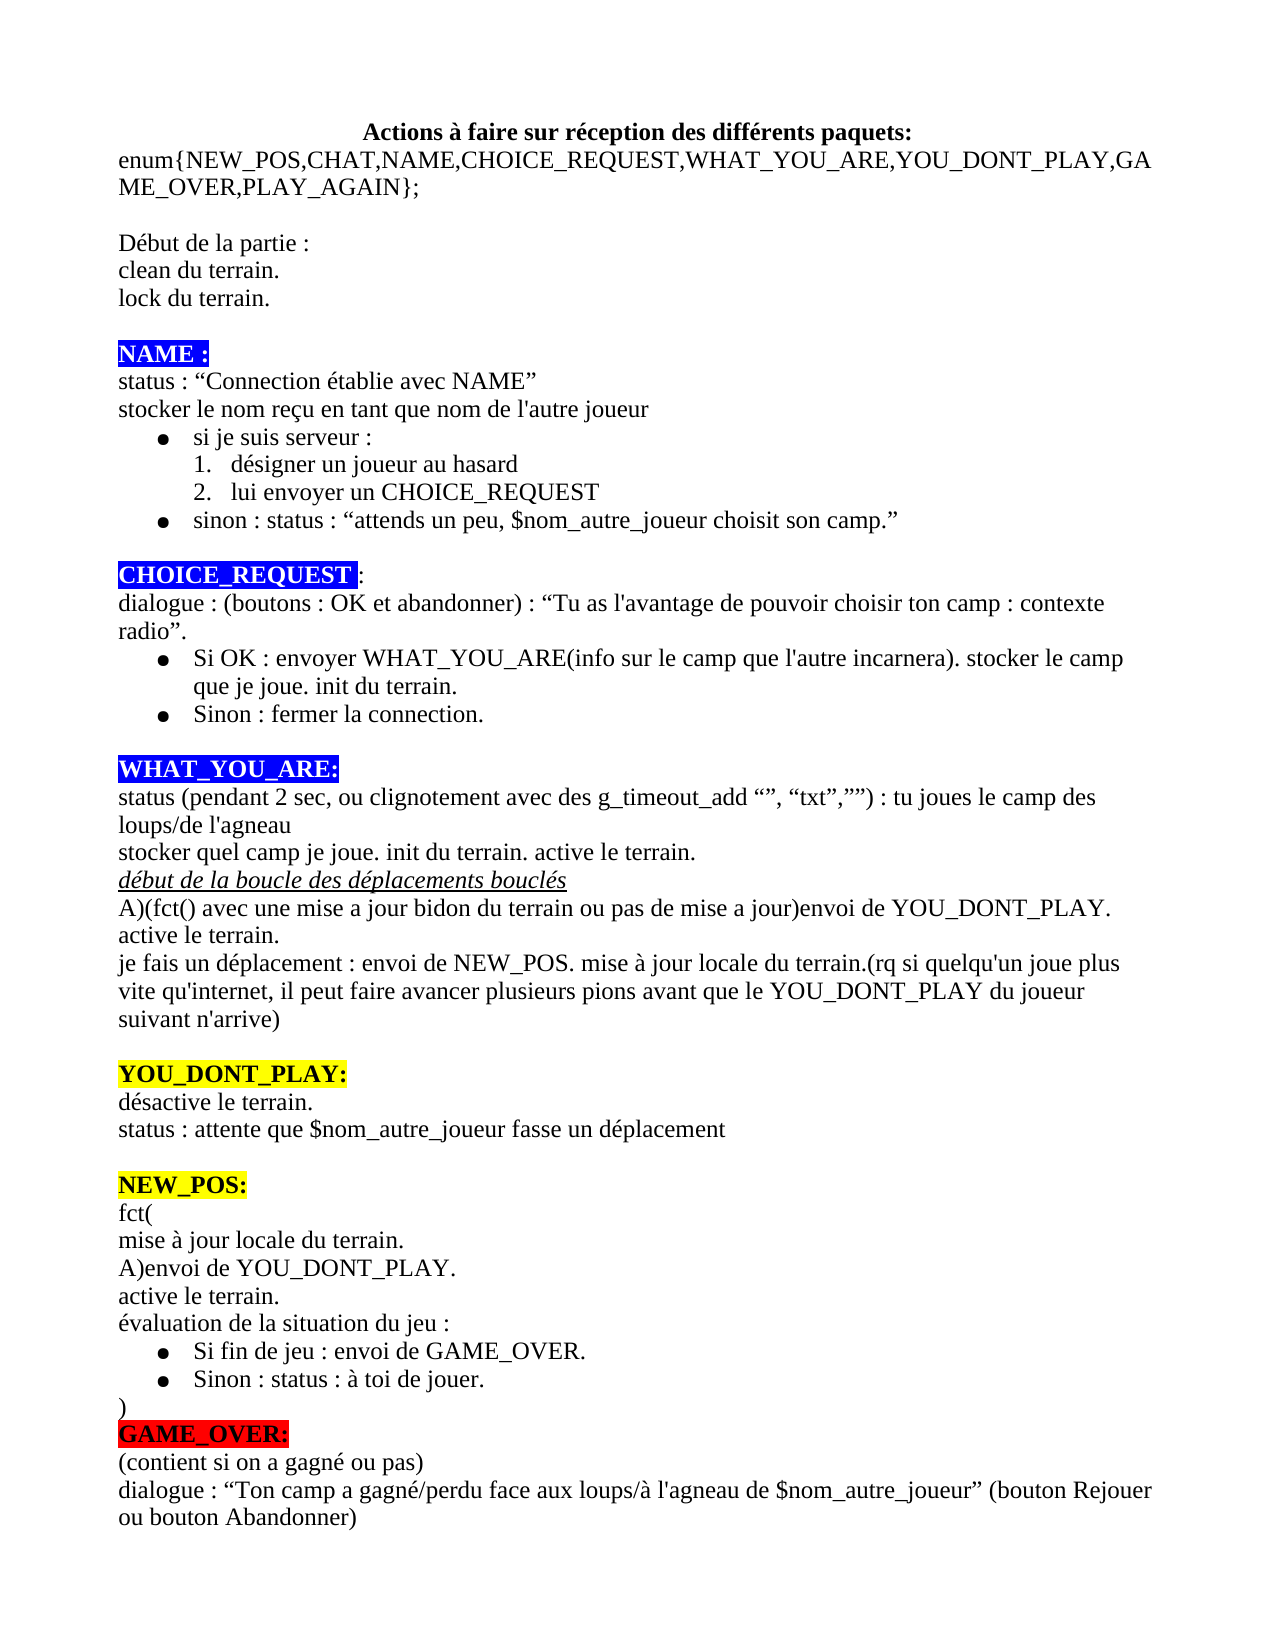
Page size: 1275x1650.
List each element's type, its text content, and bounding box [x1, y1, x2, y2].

text NEW_POS: [118, 1171, 1157, 1199]
text status (pendant 2 sec, ou clignotement avec des g_timeout_add “”, “txt”,””) : tu joues le camp des loups/de l'agneau [118, 783, 1157, 838]
list Sinon : fermer la connection. [156, 700, 1157, 728]
text Actions à faire sur réception des différents paquets: [118, 118, 1157, 146]
text désactive le terrain. [118, 1088, 1157, 1116]
text fct( [118, 1199, 1157, 1226]
text YOU_DONT_PLAY: [118, 1060, 1157, 1088]
text début de la boucle des déplacements bouclés [118, 866, 1157, 894]
text stocker le nom reçu en tant que nom de l'autre joueur [118, 395, 1157, 423]
text dialogue : (boutons : OK et abandonner) : “Tu as l'avantage de pouvoir choisir ton camp : contexte radio”. [118, 589, 1157, 644]
text évaluation de la situation du jeu : [118, 1309, 1157, 1337]
text ) [118, 1393, 1157, 1420]
text GAME_OVER: [118, 1420, 1157, 1448]
text active le terrain. [118, 922, 1157, 949]
text status : “Connection établie avec NAME” [118, 367, 1157, 395]
text (contient si on a gagné ou pas) [118, 1448, 1157, 1476]
text A)(fct() avec une mise a jour bidon du terrain ou pas de mise a jour)envoi de YOU_DONT_PLAY. [118, 894, 1157, 922]
text dialogue : “Ton camp a gagné/perdu face aux loups/à l'agneau de $nom_autre_joueur” (bouton Rejouer ou bouton Abandonner) [118, 1476, 1157, 1531]
text status : attente que $nom_autre_joueur fasse un déplacement [118, 1116, 1157, 1143]
list désigner un joueur au hasard [193, 451, 1157, 478]
list si je suis serveur : [156, 423, 1157, 451]
text WHAT_YOU_ARE: [118, 755, 1157, 783]
list lui envoyer un CHOICE_REQUEST [193, 478, 1157, 506]
list Sinon : status : à toi de jouer. [156, 1365, 1157, 1393]
text mise à jour locale du terrain. [118, 1226, 1157, 1254]
text NAME : [118, 340, 1157, 367]
list Si OK : envoyer WHAT_YOU_ARE(info sur le camp que l'autre incarnera). stocker le camp que je joue. init du terrain. [156, 644, 1157, 700]
text CHOICE_REQUEST : [118, 561, 1157, 589]
text active le terrain. [118, 1282, 1157, 1309]
text stocker quel camp je joue. init du terrain. active le terrain. [118, 838, 1157, 866]
text Début de la partie : [118, 229, 1157, 257]
list sinon : status : “attends un peu, $nom_autre_joueur choisit son camp.” [156, 506, 1157, 534]
text je fais un déplacement : envoi de NEW_POS. mise à jour locale du terrain.(rq si quelqu'un joue plus vite qu'internet, il peut faire avancer plusieurs pions avant que le YOU_DONT_PLAY du joueur suivant n'arrive) [118, 949, 1157, 1032]
text enum{NEW_POS,CHAT,NAME,CHOICE_REQUEST,WHAT_YOU_ARE,YOU_DONT_PLAY,GAME_OVER,PLAY_AGAIN}; [118, 146, 1157, 201]
list Si fin de jeu : envoi de GAME_OVER. [156, 1337, 1157, 1365]
text lock du terrain. [118, 284, 1157, 312]
text clean du terrain. [118, 257, 1157, 284]
text A)envoi de YOU_DONT_PLAY. [118, 1254, 1157, 1282]
